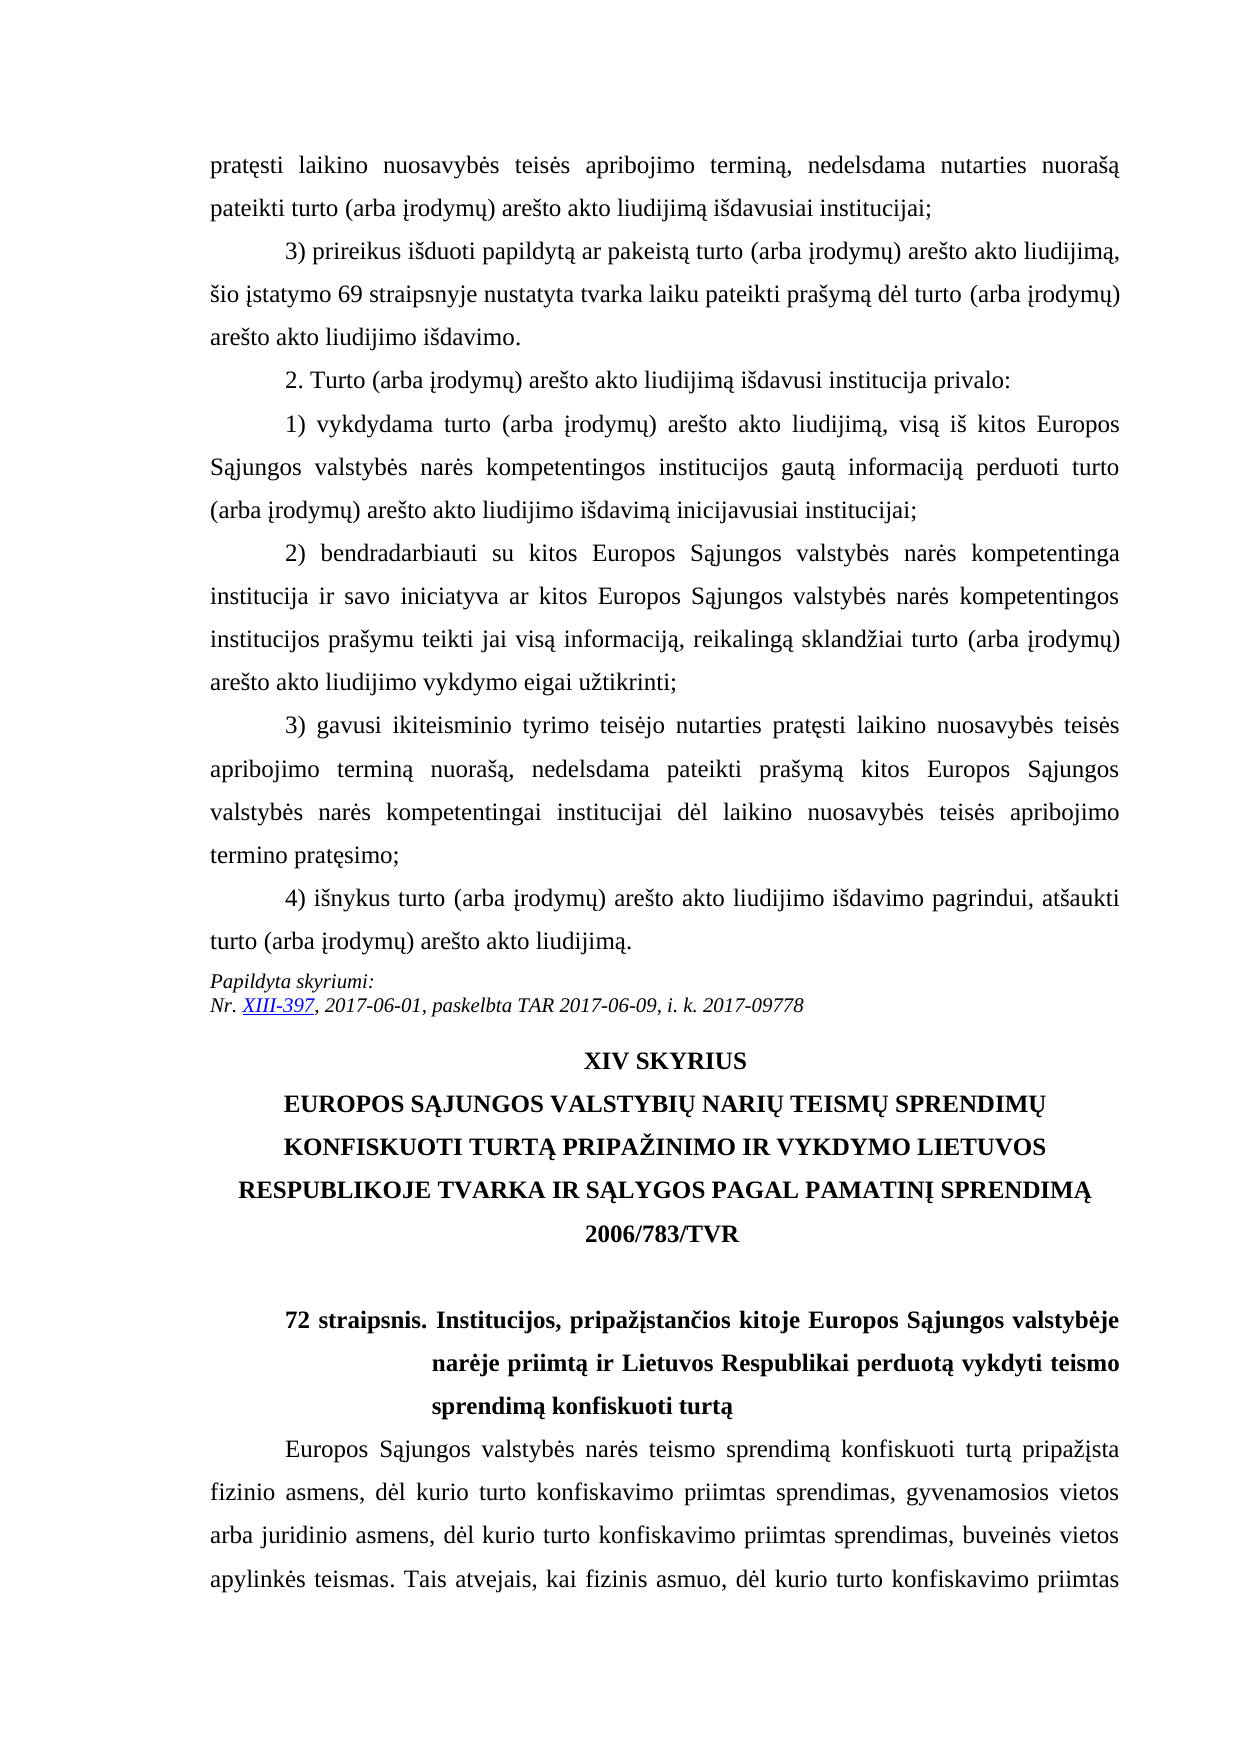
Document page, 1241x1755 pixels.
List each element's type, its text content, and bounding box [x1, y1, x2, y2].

text XIV SKYRIUS [210, 1046, 1120, 1075]
text Papildyta skyriumi: [210, 969, 1120, 993]
text Nr. XIII-397, 2017-06-01, paskelbta TAR 2017-06-09, i. k. 2017-09778 [210, 993, 1120, 1017]
text 72 straipsnis. Institucijos, pripažįstančios kitoje Europos Sąjungos valstybėje narėje priimtą ir Lietuvos Respublikai perduotą vykdyti teismo sprendimą konfiskuoti turtą [285, 1305, 1120, 1420]
text 2. Turto (arba įrodymų) arešto akto liudijimą išdavusi institucija privalo: [210, 366, 1120, 394]
text pratęsti laikino nuosavybės teisės apribojimo terminą, nedelsdama nutarties nuorašą pateikti turto (arba įrodymų) arešto akto liudijimą išdavusiai institucijai; [210, 150, 1120, 222]
text 1) vykdydama turto (arba įrodymų) arešto akto liudijimą, visą iš kitos Europos Sąjungos valstybės narės kompetentingos institucijos gautą informaciją perduoti turto (arba įrodymų) arešto akto liudijimo išdavimą inicijavusiai institucijai; [210, 409, 1120, 524]
text 3) prireikus išduoti papildytą ar pakeistą turto (arba įrodymų) arešto akto liudijimą, šio įstatymo 69 straipsnyje nustatyta tvarka laiku pateikti prašymą dėl turto (arba įrodymų) arešto akto liudijimo išdavimo. [210, 236, 1120, 351]
text 4) išnykus turto (arba įrodymų) arešto akto liudijimo išdavimo pagrindui, atšaukti turto (arba įrodymų) arešto akto liudijimą. [210, 883, 1120, 955]
text 3) gavusi ikiteisminio tyrimo teisėjo nutarties pratęsti laikino nuosavybės teisės apribojimo terminą nuorašą, nedelsdama pateikti prašymą kitos Europos Sąjungos valstybės narės kompetentingai institucijai dėl laikino nuosavybės teisės apribojimo termino pratęsimo; [210, 711, 1120, 869]
text 2) bendradarbiauti su kitos Europos Sąjungos valstybės narės kompetentinga institucija ir savo iniciatyva ar kitos Europos Sąjungos valstybės narės kompetentingos institucijos prašymu teikti jai visą informaciją, reikalingą sklandžiai turto (arba įrodymų) arešto akto liudijimo vykdymo eigai užtikrinti; [210, 538, 1120, 696]
text Europos Sąjungos valstybės narės teismo sprendimą konfiskuoti turtą pripažįsta fizinio asmens, dėl kurio turto konfiskavimo priimtas sprendimas, gyvenamosios vietos arba juridinio asmens, dėl kurio turto konfiskavimo priimtas sprendimas, buveinės vietos apylinkės teismas. Tais atvejais, kai fizinis asmuo, dėl kurio turto konfiskavimo priimtas [210, 1434, 1120, 1592]
text EUROPOS SĄJUNGOS VALSTYBIŲ NARIŲ TEISMŲ SPRENDIMŲ KONFISKUOTI TURTĄ PRIPAŽINIMO IR VYKDYMO LIETUVOS RESPUBLIKOJE TVARKA IR SĄLYGOS PAGAL PAMATINĮ SPRENDIMĄ 2006/783/TVR [210, 1089, 1120, 1247]
